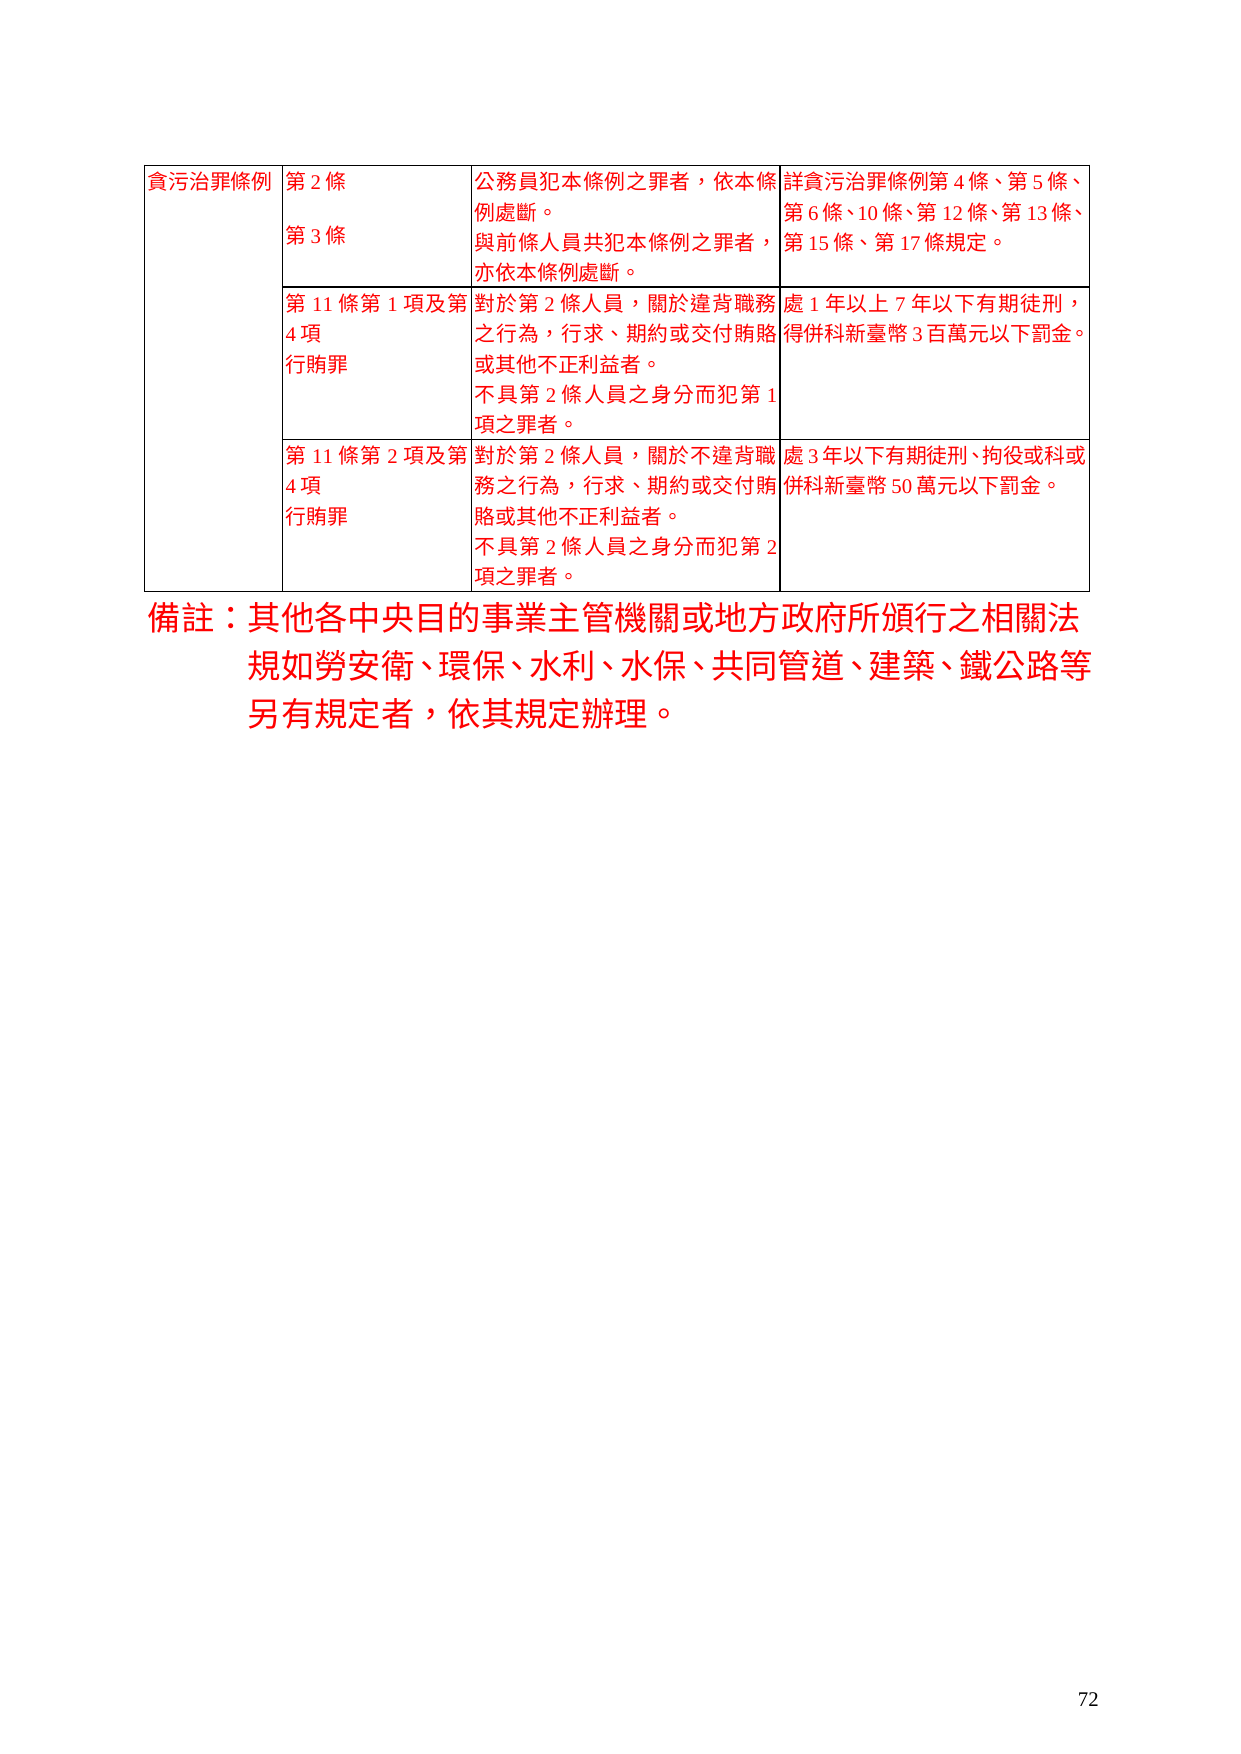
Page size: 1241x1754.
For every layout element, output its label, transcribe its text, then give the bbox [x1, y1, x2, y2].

table_cell 公務員犯本條例之罪者，依本條例處斷。 與前條人員共犯本條例之罪者，亦依本條例處斷。 [472, 166, 779, 286]
text 備註：其他各中央目的事業主管機關或地方政府所頒行之相關法規如勞安衛、環保、水利、水保、共同管道、建築、鐵公路等另有規定者，依其規定辦理。 [148, 592, 1092, 736]
table_cell 第2條 第3條 [283, 166, 471, 286]
table_cell 對於第2條人員，關於不違背職務之行為，行求、期約或交付賄賂或其他不正利益者。 不具第2條人員之身分而犯第2項之罪者。 [472, 440, 779, 591]
table_cell 處1年以上7年以下有期徒刑，得併科新臺幣3百萬元以下罰金。 [781, 288, 1089, 438]
table_cell 對於第2條人員，關於違背職務之行為，行求、期約或交付賄賂或其他不正利益者。 不具第2條人員之身分而犯第1項之罪者。 [472, 288, 779, 438]
table_cell 處3年以下有期徒刑、拘役或科或併科新臺幣50萬元以下罰金。 [781, 440, 1089, 591]
table_cell 詳貪污治罪條例第4條、第5條、第6條、10條、第12條、第13條、第15條、第17條規定。 [781, 166, 1089, 286]
table_cell 第11條第2項及第4項 行賄罪 [283, 440, 471, 591]
table_cell 第11條第1項及第4項 行賄罪 [283, 288, 471, 438]
table_cell 貪污治罪條例 [145, 166, 282, 591]
